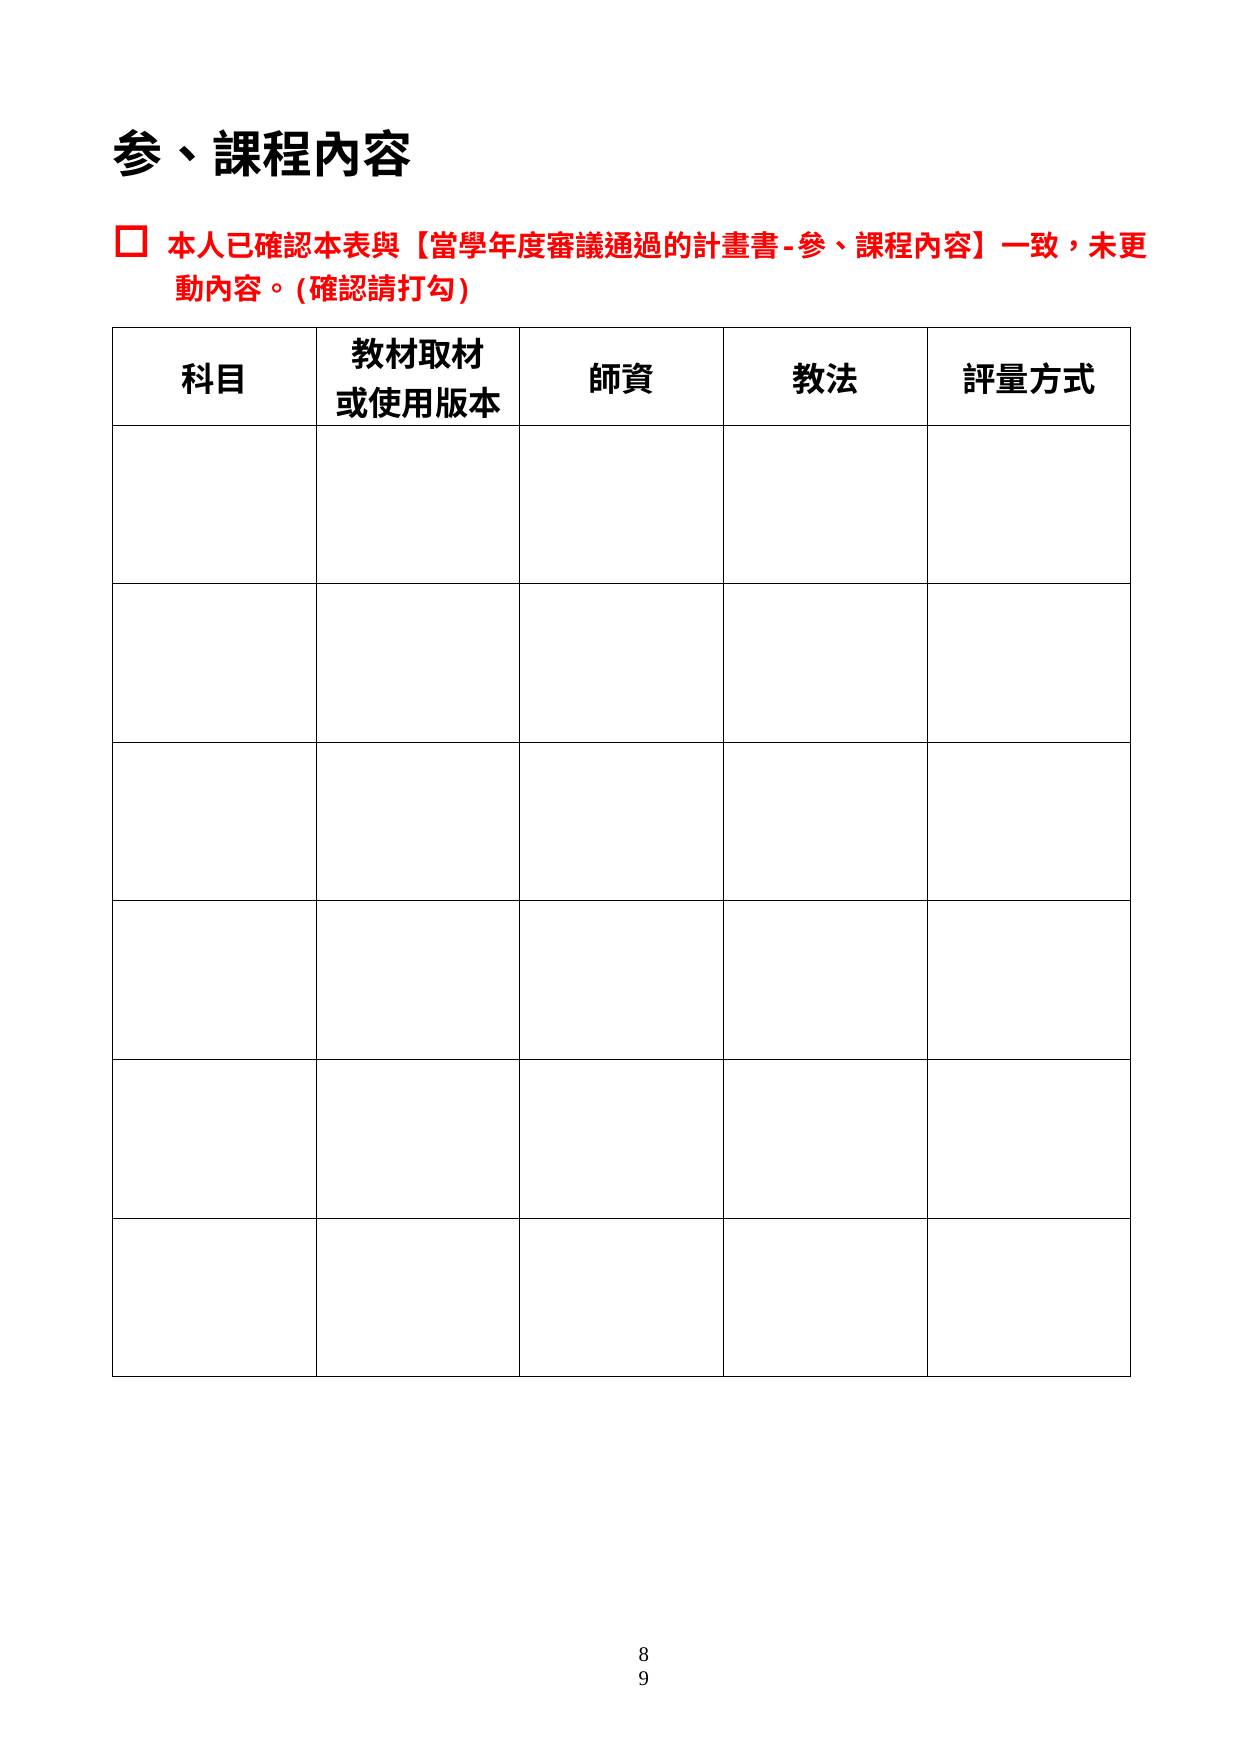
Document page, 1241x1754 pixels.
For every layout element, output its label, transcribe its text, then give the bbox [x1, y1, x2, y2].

table_cell [928, 584, 1130, 742]
table_cell [928, 1060, 1130, 1217]
table_cell [928, 426, 1130, 583]
table_cell [317, 901, 519, 1059]
table_cell [928, 743, 1130, 900]
table_cell [317, 584, 519, 742]
table_cell [520, 743, 723, 900]
table_cell [317, 743, 519, 900]
table_cell [520, 901, 723, 1059]
table_cell [113, 743, 316, 900]
table_header 教法 [724, 328, 927, 425]
table_cell [520, 584, 723, 742]
text  本人已確認本表與【當學年度審議通過的計畫書-參、課程內容】一致，未更動內容。(確認請打勾) [112, 222, 1167, 308]
table_cell [520, 1219, 723, 1376]
table_cell [724, 584, 927, 742]
table_cell [724, 1219, 927, 1376]
table_cell [724, 901, 927, 1059]
table_cell [724, 426, 927, 583]
table_cell [520, 1060, 723, 1217]
table_cell [317, 1219, 519, 1376]
table_cell [928, 1219, 1130, 1376]
table_header 教材取材 或使用版本 [317, 328, 519, 425]
table_header 評量方式 [928, 328, 1130, 425]
table_cell [724, 1060, 927, 1217]
table_header 科目 [113, 328, 316, 425]
table_cell [724, 743, 927, 900]
table_cell [113, 584, 316, 742]
table_cell [113, 1219, 316, 1376]
table_cell [317, 1060, 519, 1217]
table_header 師資 [520, 328, 723, 425]
table_cell [928, 901, 1130, 1059]
text 参、課程內容 [112, 78, 1167, 203]
table_cell [113, 426, 316, 583]
table_cell [113, 1060, 316, 1217]
table_cell [317, 426, 519, 583]
table_cell [113, 901, 316, 1059]
table_cell [520, 426, 723, 583]
